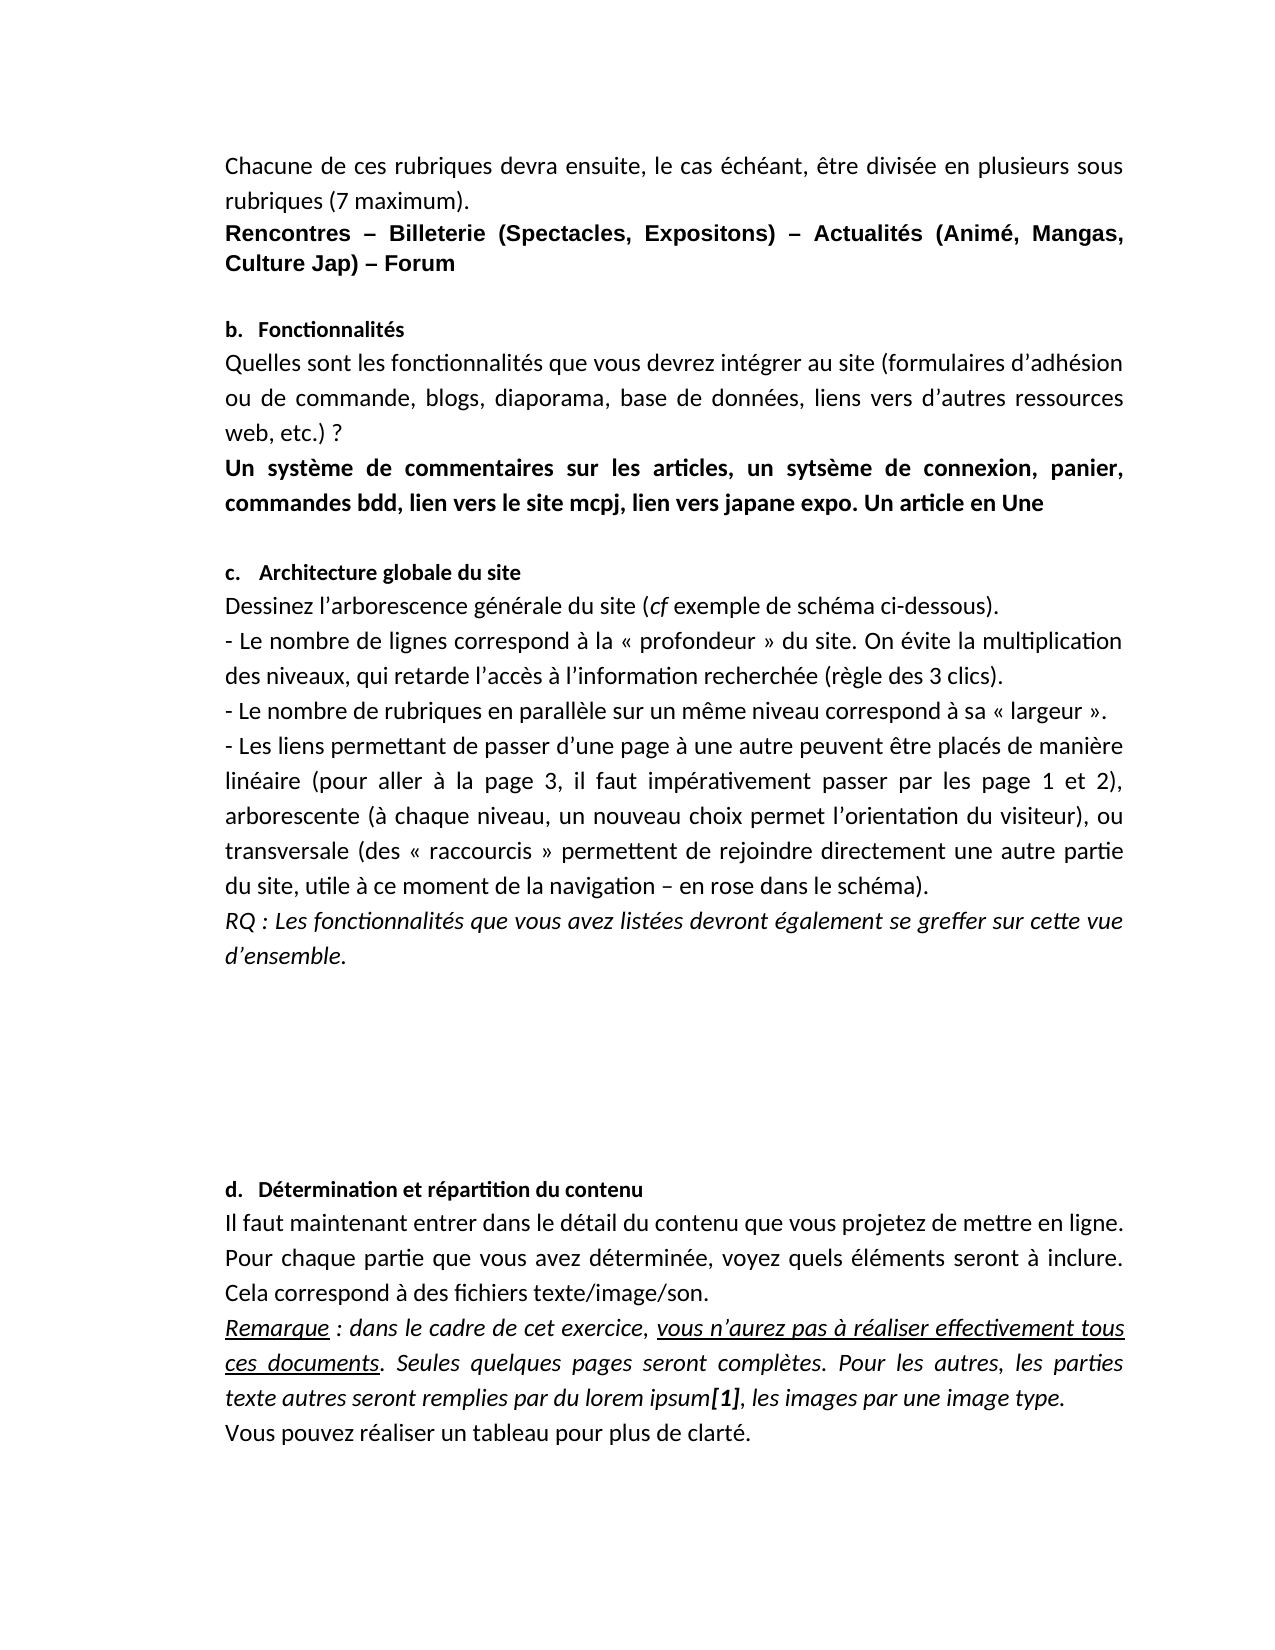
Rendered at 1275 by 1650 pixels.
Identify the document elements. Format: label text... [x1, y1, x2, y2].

text Vous pouvez réaliser un tableau pour plus de clarté. [225, 1417, 1125, 1448]
text c. Architecture globale du site [225, 558, 1125, 586]
text - Les liens permettant de passer d’une page à une autre peuvent être placés de manière linéaire (pour aller à la page 3, il faut impérativement passer par les page 1 et 2), arborescente (à chaque niveau, un nouveau choix permet l’orientation du visiteur), ou transversale (des « raccourcis » permettent de rejoindre directement une autre partie du site, utile à ce moment de la navigation – en rose dans le schéma). [225, 730, 1125, 900]
text Il faut maintenant entrer dans le détail du contenu que vous projetez de mettre en ligne. Pour chaque partie que vous avez déterminée, voyez quels éléments seront à inclure. Cela correspond à des fichiers texte/image/son. [225, 1207, 1125, 1308]
text RQ : Les fonctionnalités que vous avez listées devront également se greffer sur cette vue d’ensemble. [225, 905, 1125, 970]
text Quelles sont les fonctionnalités que vous devrez intégrer au site (formulaires d’adhésion ou de commande, blogs, diaporama, base de données, liens vers d’autres ressources web, etc.) ? [225, 348, 1125, 448]
text Remarque : dans le cadre de cet exercice, vous n’aurez pas à réaliser effectivement tous ces documents. Seules quelques pages seront complètes. Pour les autres, les parties texte autres seront remplies par du lorem ipsum[1], les images par une image type. [225, 1312, 1125, 1413]
text d. Détermination et répartition du contenu [225, 1175, 1125, 1203]
text Un système de commentaires sur les articles, un sytsème de connexion, panier, commandes bdd, lien vers le site mcpj, lien vers japane expo. Un article en Une [225, 453, 1125, 518]
text Chacune de ces rubriques devra ensuite, le cas échéant, être divisée en plusieurs sous rubriques (7 maximum). [225, 150, 1125, 216]
text Dessinez l’arborescence générale du site (cf exemple de schéma ci-dessous). [225, 590, 1125, 620]
text - Le nombre de lignes correspond à la « profondeur » du site. On évite la multiplication des niveaux, qui retarde l’accès à l’information recherchée (règle des 3 clics). [225, 625, 1125, 690]
text Rencontres – Billeterie (Spectacles, Expositons) – Actualités (Animé, Mangas, Culture Jap) – Forum [225, 220, 1125, 277]
text - Le nombre de rubriques en parallèle sur un même niveau correspond à sa « largeur ». [225, 695, 1125, 725]
text b. Fonctionnalités [225, 315, 1125, 343]
